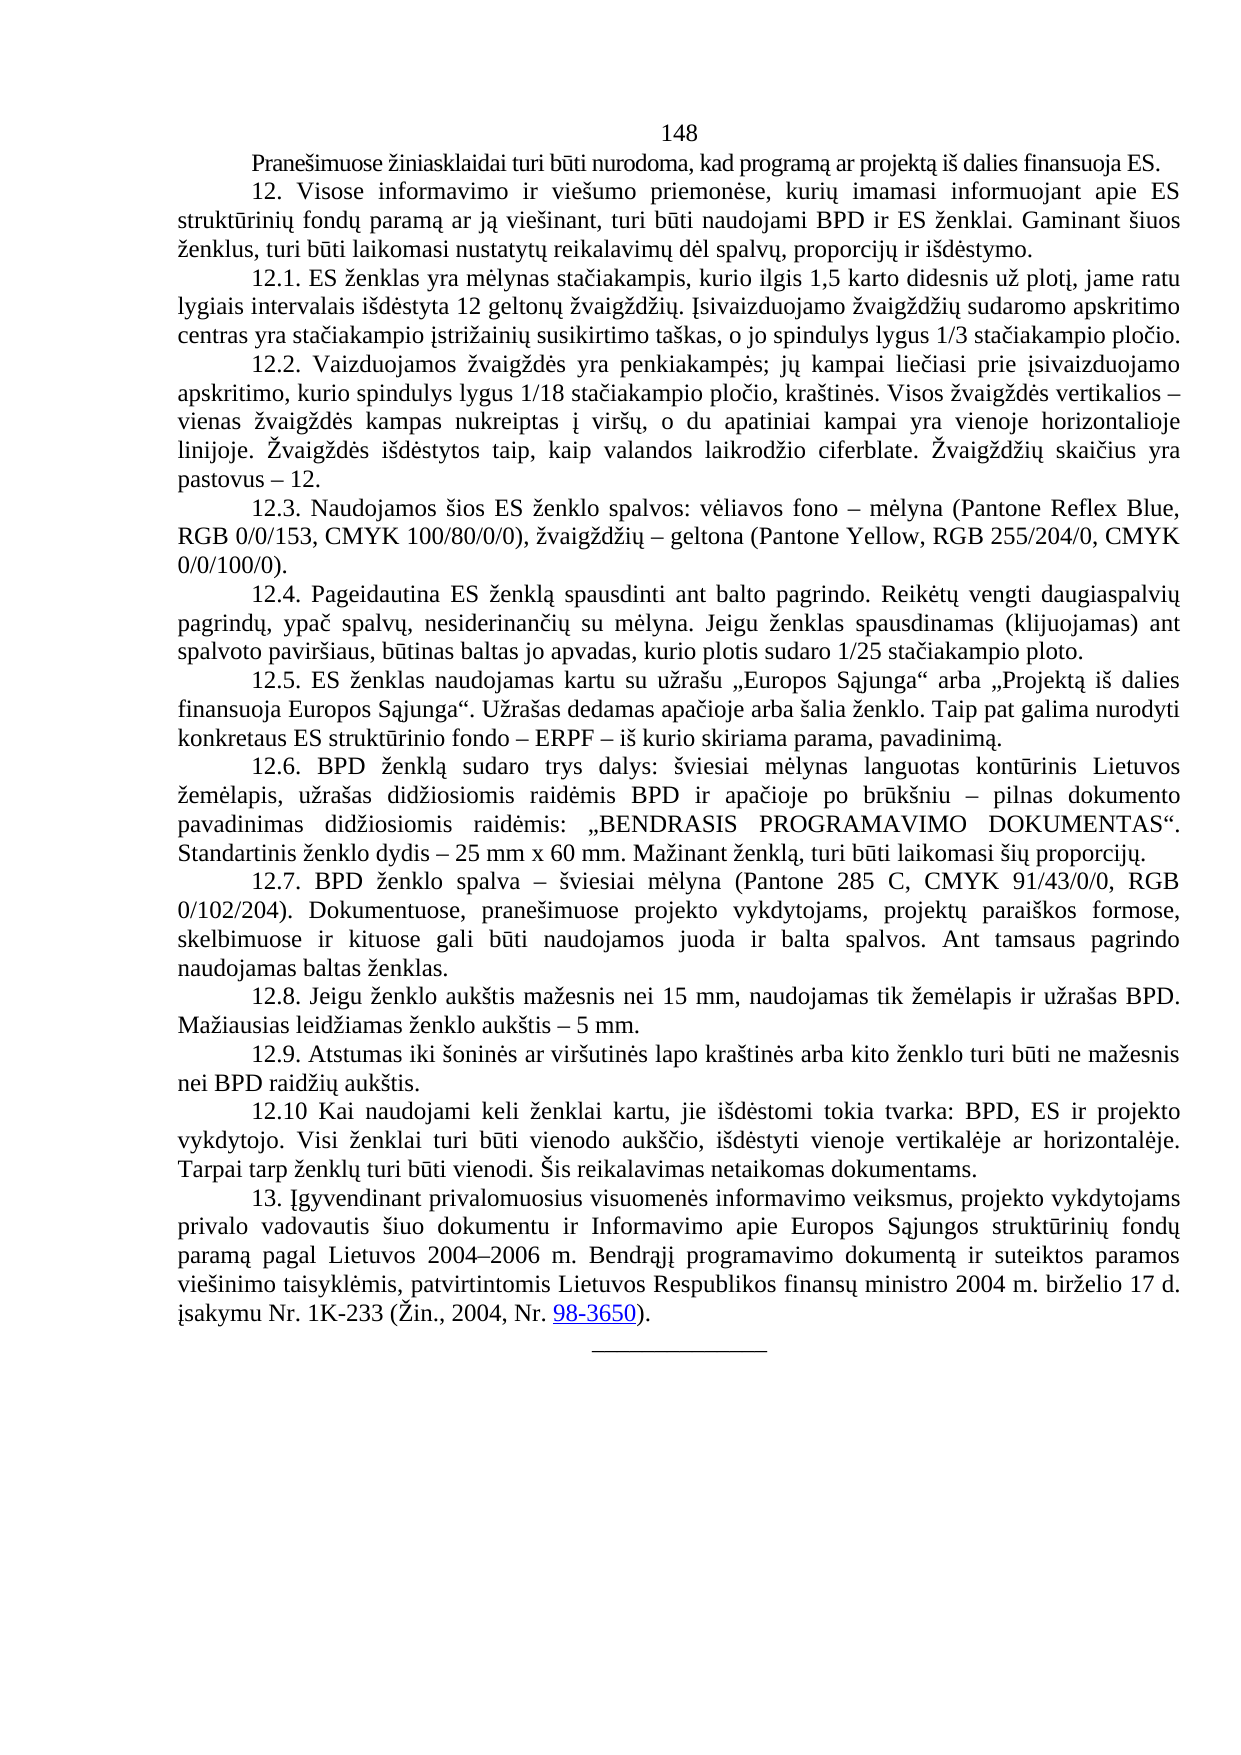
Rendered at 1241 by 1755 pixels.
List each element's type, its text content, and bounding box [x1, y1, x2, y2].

text 13. Įgyvendinant privalomuosius visuomenės informavimo veiksmus, projekto vykdytojams privalo vadovautis šiuo dokumentu ir Informavimo apie Europos Sąjungos struktūrinių fondų paramą pagal Lietuvos 2004–2006 m. Bendrąjį programavimo dokumentą ir suteiktos paramos viešinimo taisyklėmis, patvirtintomis Lietuvos Respublikos finansų ministro 2004 m. birželio 17 d. įsakymu Nr. 1K-233 (Žin., 2004, Nr. 98-3650). [177, 1183, 1181, 1326]
text 12. Visose informavimo ir viešumo priemonėse, kurių imamasi informuojant apie ES struktūrinių fondų paramą ar ją viešinant, turi būti naudojami BPD ir ES ženklai. Gaminant šiuos ženklus, turi būti laikomasi nustatytų reikalavimų dėl spalvų, proporcijų ir išdėstymo. [177, 176, 1181, 263]
text 12.7. BPD ženklo spalva – šviesiai mėlyna (Pantone 285 C, CMYK 91/43/0/0, RGB 0/102/204). Dokumentuose, pranešimuose projekto vykdytojams, projektų paraiškos formose, skelbimuose ir kituose gali būti naudojamos juoda ir balta spalvos. Ant tamsaus pagrindo naudojamas baltas ženklas. [177, 866, 1181, 981]
text 12.6. BPD ženklą sudaro trys dalys: šviesiai mėlynas languotas kontūrinis Lietuvos žemėlapis, užrašas didžiosiomis raidėmis BPD ir apačioje po brūkšniu – pilnas dokumento pavadinimas didžiosiomis raidėmis: „BENDRASIS PROGRAMAVIMO DOKUMENTAS“. Standartinis ženklo dydis – 25 mm x 60 mm. Mažinant ženklą, turi būti laikomasi šių proporcijų. [177, 751, 1181, 866]
text 12.10 Kai naudojami keli ženklai kartu, jie išdėstomi tokia tvarka: BPD, ES ir projekto vykdytojo. Visi ženklai turi būti vienodo aukščio, išdėstyti vienoje vertikalėje ar horizontalėje. Tarpai tarp ženklų turi būti vienodi. Šis reikalavimas netaikomas dokumentams. [177, 1096, 1181, 1183]
text ______________ [177, 1326, 1181, 1355]
text 12.2. Vaizduojamos žvaigždės yra penkiakampės; jų kampai liečiasi prie įsivaizduojamo apskritimo, kurio spindulys lygus 1/18 stačiakampio pločio, kraštinės. Visos žvaigždės vertikalios – vienas žvaigždės kampas nukreiptas į viršų, o du apatiniai kampai yra vienoje horizontalioje linijoje. Žvaigždės išdėstytos taip, kaip valandos laikrodžio ciferblate. Žvaigždžių skaičius yra pastovus – 12. [177, 349, 1181, 493]
text Pranešimuose žiniasklaidai turi būti nurodoma, kad programą ar projektą iš dalies finansuoja ES. [177, 148, 1181, 176]
text 12.9. Atstumas iki šoninės ar viršutinės lapo kraštinės arba kito ženklo turi būti ne mažesnis nei BPD raidžių aukštis. [177, 1039, 1181, 1096]
text 12.8. Jeigu ženklo aukštis mažesnis nei 15 mm, naudojamas tik žemėlapis ir užrašas BPD. Mažiausias leidžiamas ženklo aukštis – 5 mm. [177, 981, 1181, 1039]
text 12.3. Naudojamos šios ES ženklo spalvos: vėliavos fono – mėlyna (Pantone Reflex Blue, RGB 0/0/153, CMYK 100/80/0/0), žvaigždžių – geltona (Pantone Yellow, RGB 255/204/0, CMYK 0/0/100/0). [177, 493, 1181, 579]
text 12.4. Pageidautina ES ženklą spausdinti ant balto pagrindo. Reikėtų vengti daugiaspalvių pagrindų, ypač spalvų, nesiderinančių su mėlyna. Jeigu ženklas spausdinamas (klijuojamas) ant spalvoto paviršiaus, būtinas baltas jo apvadas, kurio plotis sudaro 1/25 stačiakampio ploto. [177, 579, 1181, 665]
text 12.1. ES ženklas yra mėlynas stačiakampis, kurio ilgis 1,5 karto didesnis už plotį, jame ratu lygiais intervalais išdėstyta 12 geltonų žvaigždžių. Įsivaizduojamo žvaigždžių sudaromo apskritimo centras yra stačiakampio įstrižainių susikirtimo taškas, o jo spindulys lygus 1/3 stačiakampio pločio. [177, 263, 1181, 349]
text 12.5. ES ženklas naudojamas kartu su užrašu „Europos Sąjunga“ arba „Projektą iš dalies finansuoja Europos Sąjunga“. Užrašas dedamas apačioje arba šalia ženklo. Taip pat galima nurodyti konkretaus ES struktūrinio fondo – ERPF – iš kurio skiriama parama, pavadinimą. [177, 665, 1181, 751]
